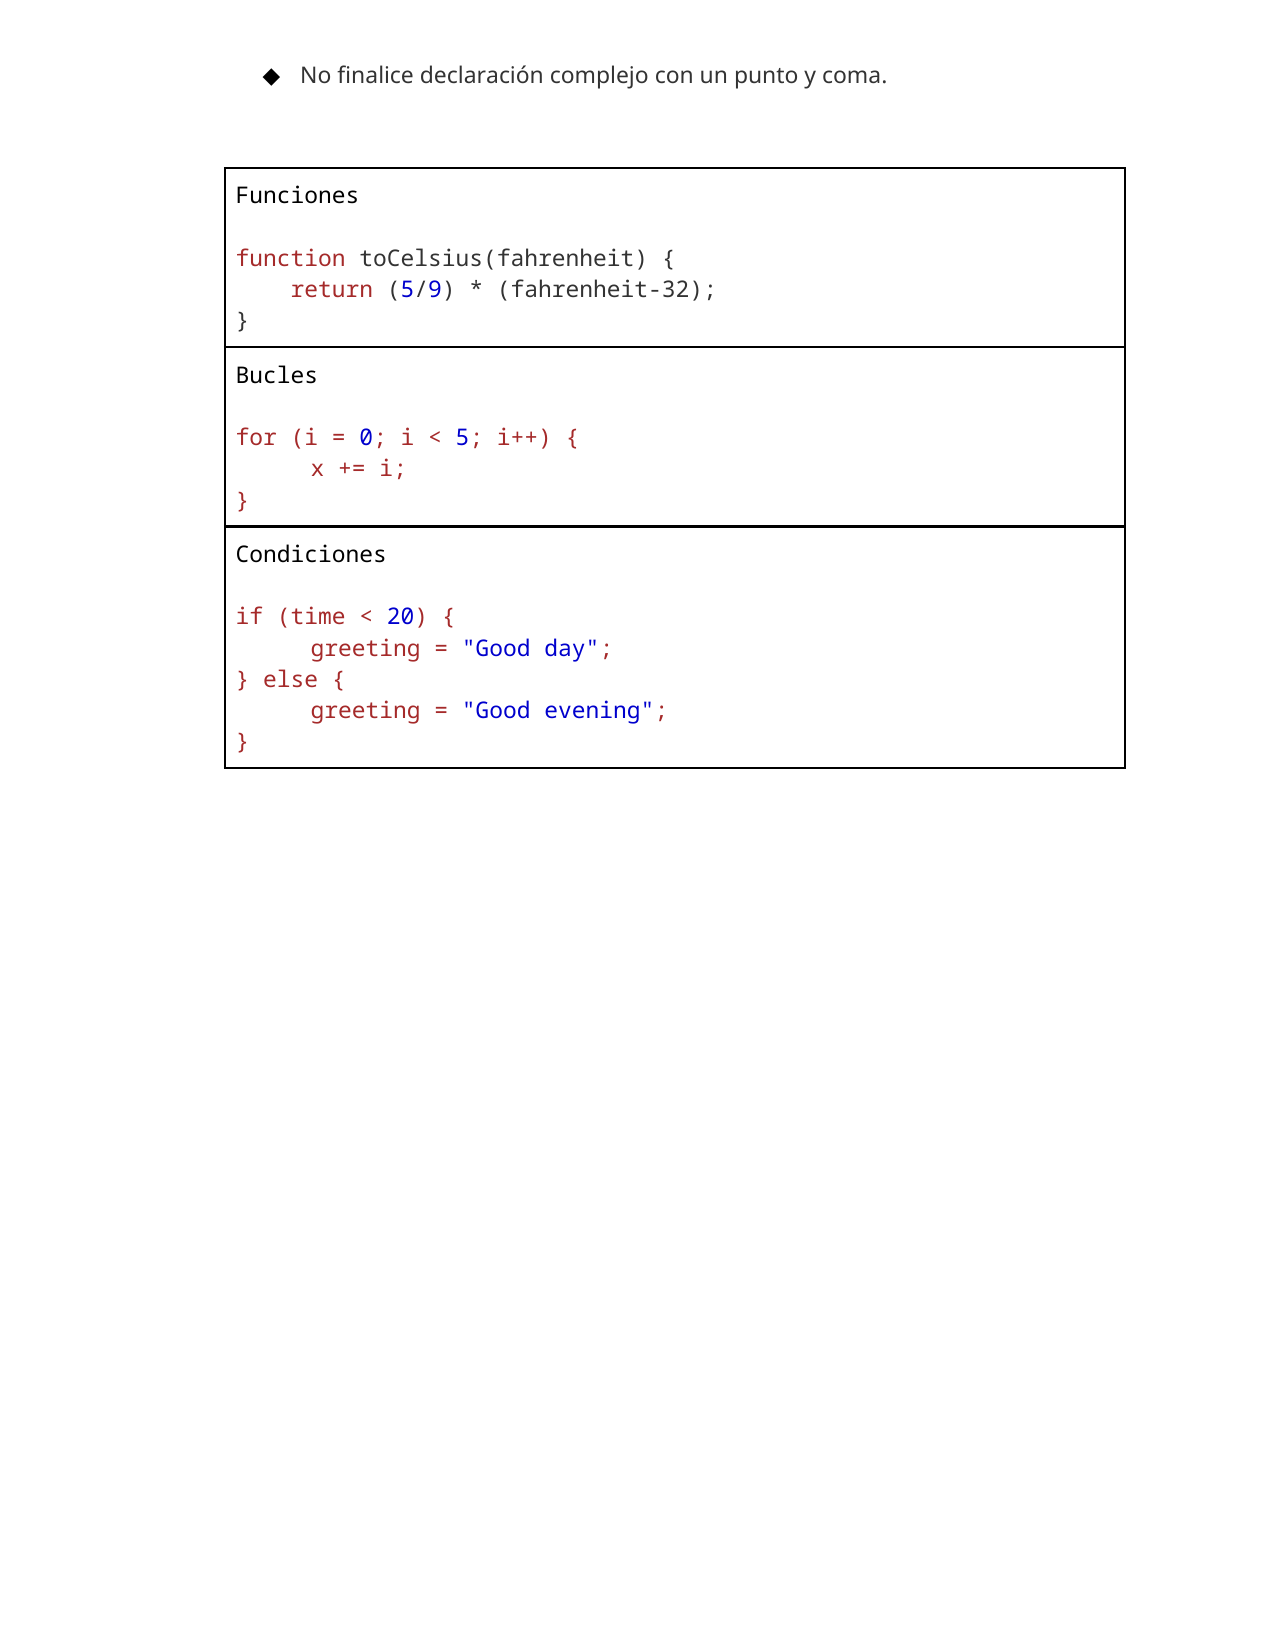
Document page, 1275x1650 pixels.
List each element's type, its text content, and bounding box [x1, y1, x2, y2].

table_header Funciones function toCelsius(fahrenheit) { return (5/9) * (fahrenheit-32); } [226, 169, 1124, 346]
table_cell Condiciones if (time < 20) { greeting = "Good day"; } else { greeting = "Good evening"; } [226, 528, 1124, 767]
list No finalice declaración complejo con un punto y coma. [262, 59, 1125, 90]
table_cell Bucles for (i = 0; i < 5; i++) { x += i; } [226, 348, 1124, 525]
